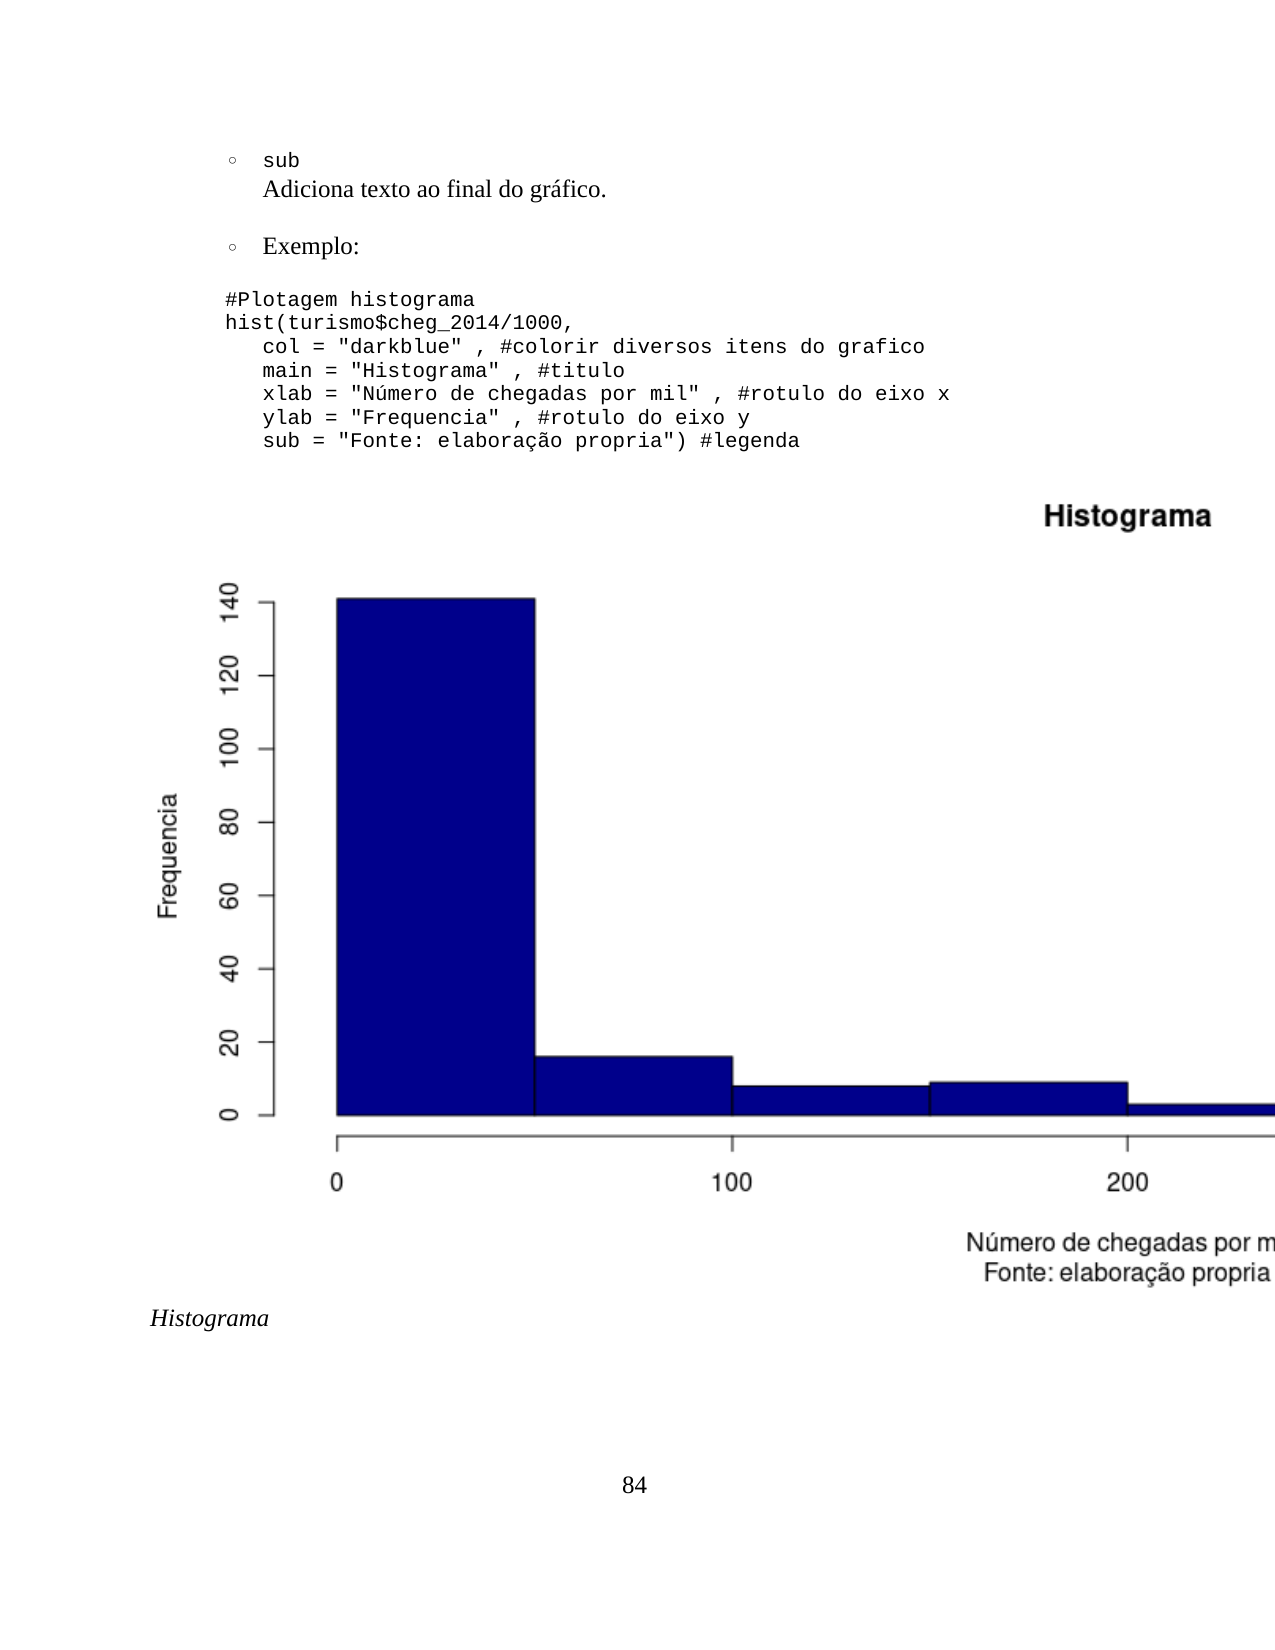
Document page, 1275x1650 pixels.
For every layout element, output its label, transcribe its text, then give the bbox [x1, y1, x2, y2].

text Histograma [150, 1303, 1125, 1332]
list ylab = "Frequencia" , #rotulo do eixo y [187, 407, 1125, 431]
list sub = "Fonte: elaboração propria") #legenda [187, 431, 1125, 454]
list main = "Histograma" , #titulo [187, 359, 1125, 383]
list #Plotagem histograma [187, 289, 1125, 312]
picture [150, 454, 1275, 1291]
list xlab = "Número de chegadas por mil" , #rotulo do eixo x [187, 383, 1125, 407]
list sub Adiciona texto ao final do gráfico. [225, 150, 1125, 231]
list col = "darkblue" , #colorir diversos itens do grafico [187, 336, 1125, 359]
list hist(turismo$cheg_2014/1000, [187, 312, 1125, 336]
list Exemplo: [225, 231, 1125, 289]
